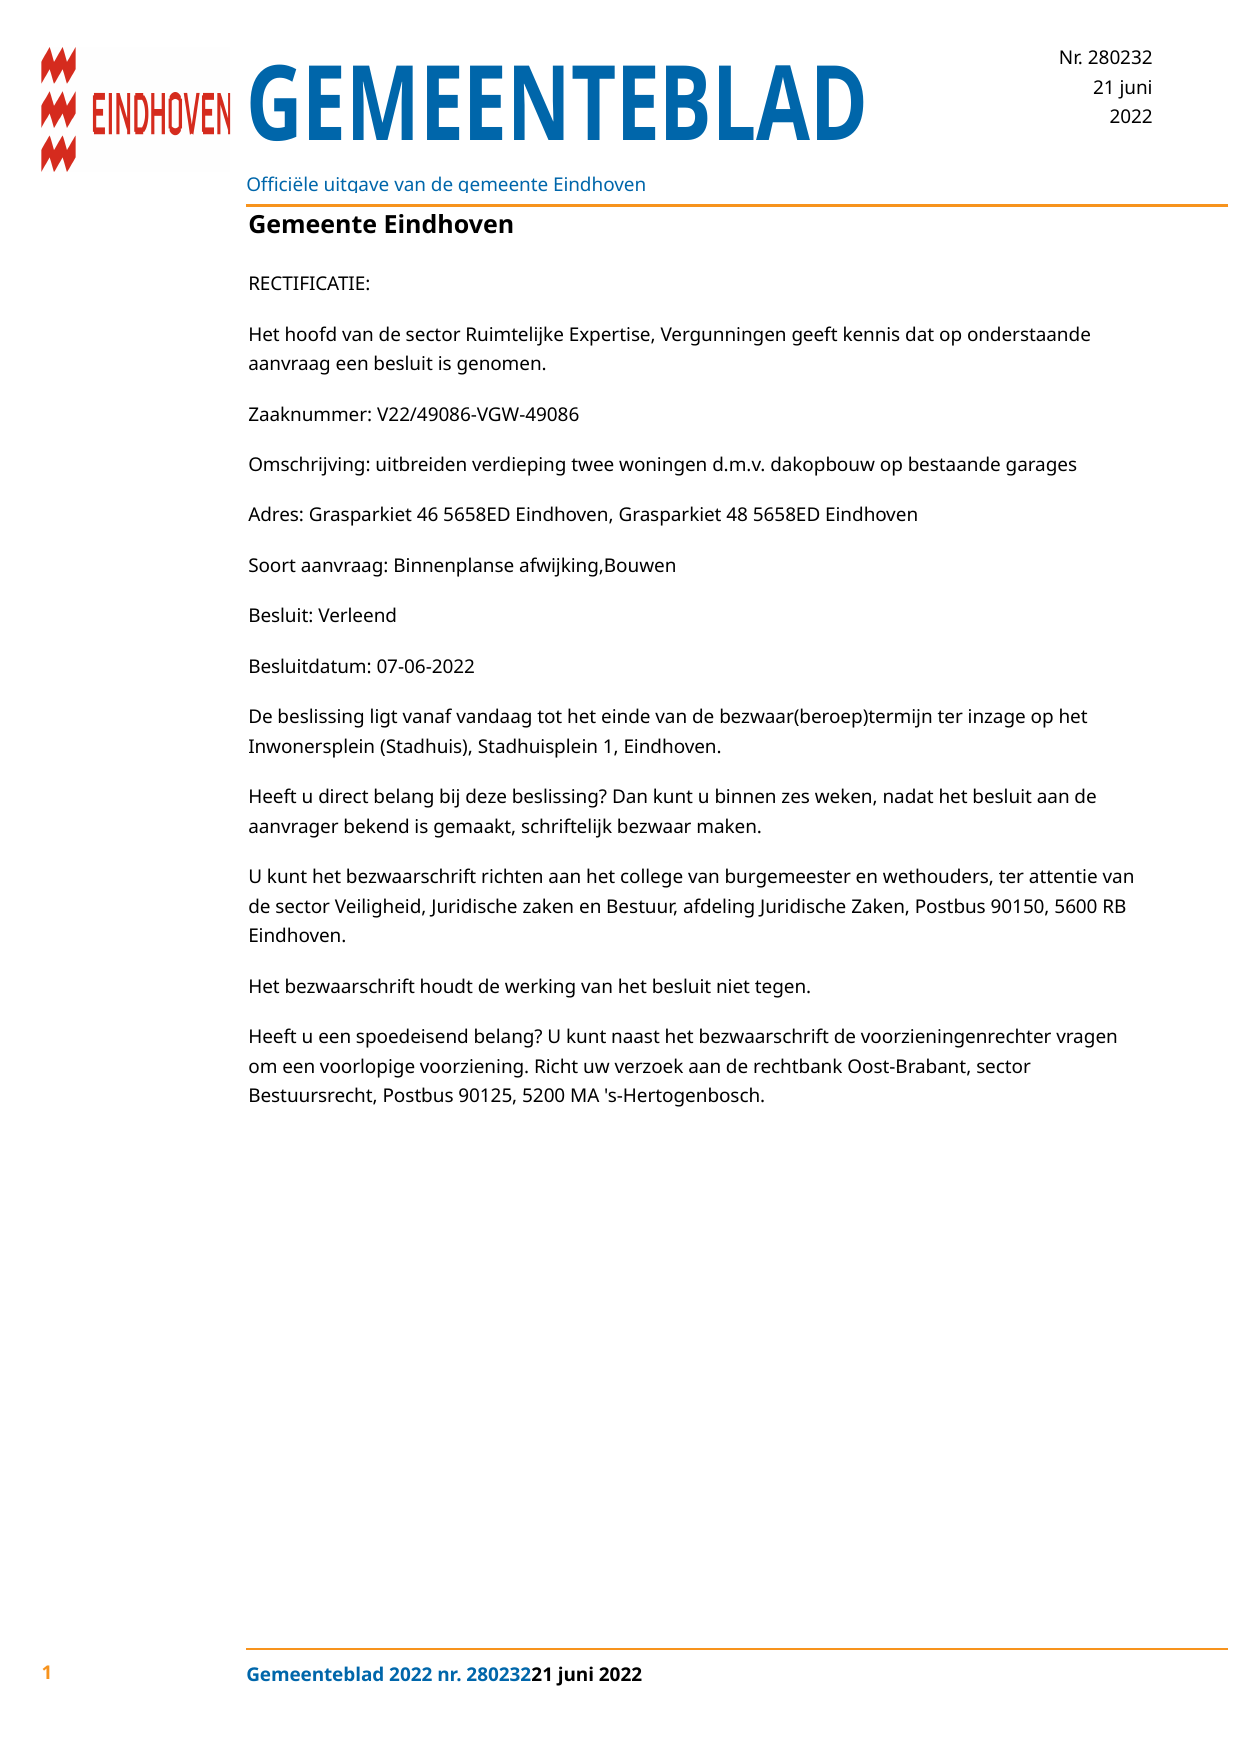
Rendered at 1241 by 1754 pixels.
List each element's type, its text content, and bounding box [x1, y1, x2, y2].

text Heeft u een spoedeisend belang? U kunt naast het bezwaarschrift de voorzieningenrechter vragen om een voorlopige voorziening. Richt uw verzoek aan de rechtbank Oost-Brabant, sector Bestuursrecht, Postbus 90125, 5200 MA 's-Hertogenbosch. [248, 1023, 1152, 1108]
text Soort aanvraag: Binnenplanse afwijking,Bouwen [248, 552, 1152, 578]
text Omschrijving: uitbreiden verdieping twee woningen d.m.v. dakopbouw op bestaande garages [248, 451, 1152, 477]
text Besluit: Verleend [248, 602, 1152, 628]
text Adres: Grasparkiet 46 5658ED Eindhoven, Grasparkiet 48 5658ED Eindhoven [248, 502, 1152, 527]
picture [41, 47, 231, 172]
text De beslissing ligt vanaf vandaag tot het einde van de bezwaar(beroep)termijn ter inzage op het Inwonersplein (Stadhuis), Stadhuisplein 1, Eindhoven. [248, 703, 1152, 758]
text Heeft u direct belang bij deze beslissing? Dan kunt u binnen zes weken, nadat het besluit aan de aanvrager bekend is gemaakt, schriftelijk bezwaar maken. [248, 783, 1152, 838]
text Besluitdatum: 07-06-2022 [248, 653, 1152, 678]
text Gemeente Eindhoven [248, 207, 1152, 241]
text Zaaknummer: V22/49086-VGW-49086 [248, 401, 1152, 426]
text RECTIFICATIE: [248, 270, 1152, 296]
text Het hoofd van de sector Ruimtelijke Expertise, Vergunningen geeft kennis dat op onderstaande aanvraag een besluit is genomen. [248, 321, 1152, 376]
text Het bezwaarschrift houdt de werking van het besluit niet tegen. [248, 973, 1152, 998]
text U kunt het bezwaarschrift richten aan het college van burgemeester en wethouders, ter attentie van de sector Veiligheid, Juridische zaken en Bestuur, afdeling Juridische Zaken, Postbus 90150, 5600 RB Eindhoven. [248, 863, 1152, 948]
